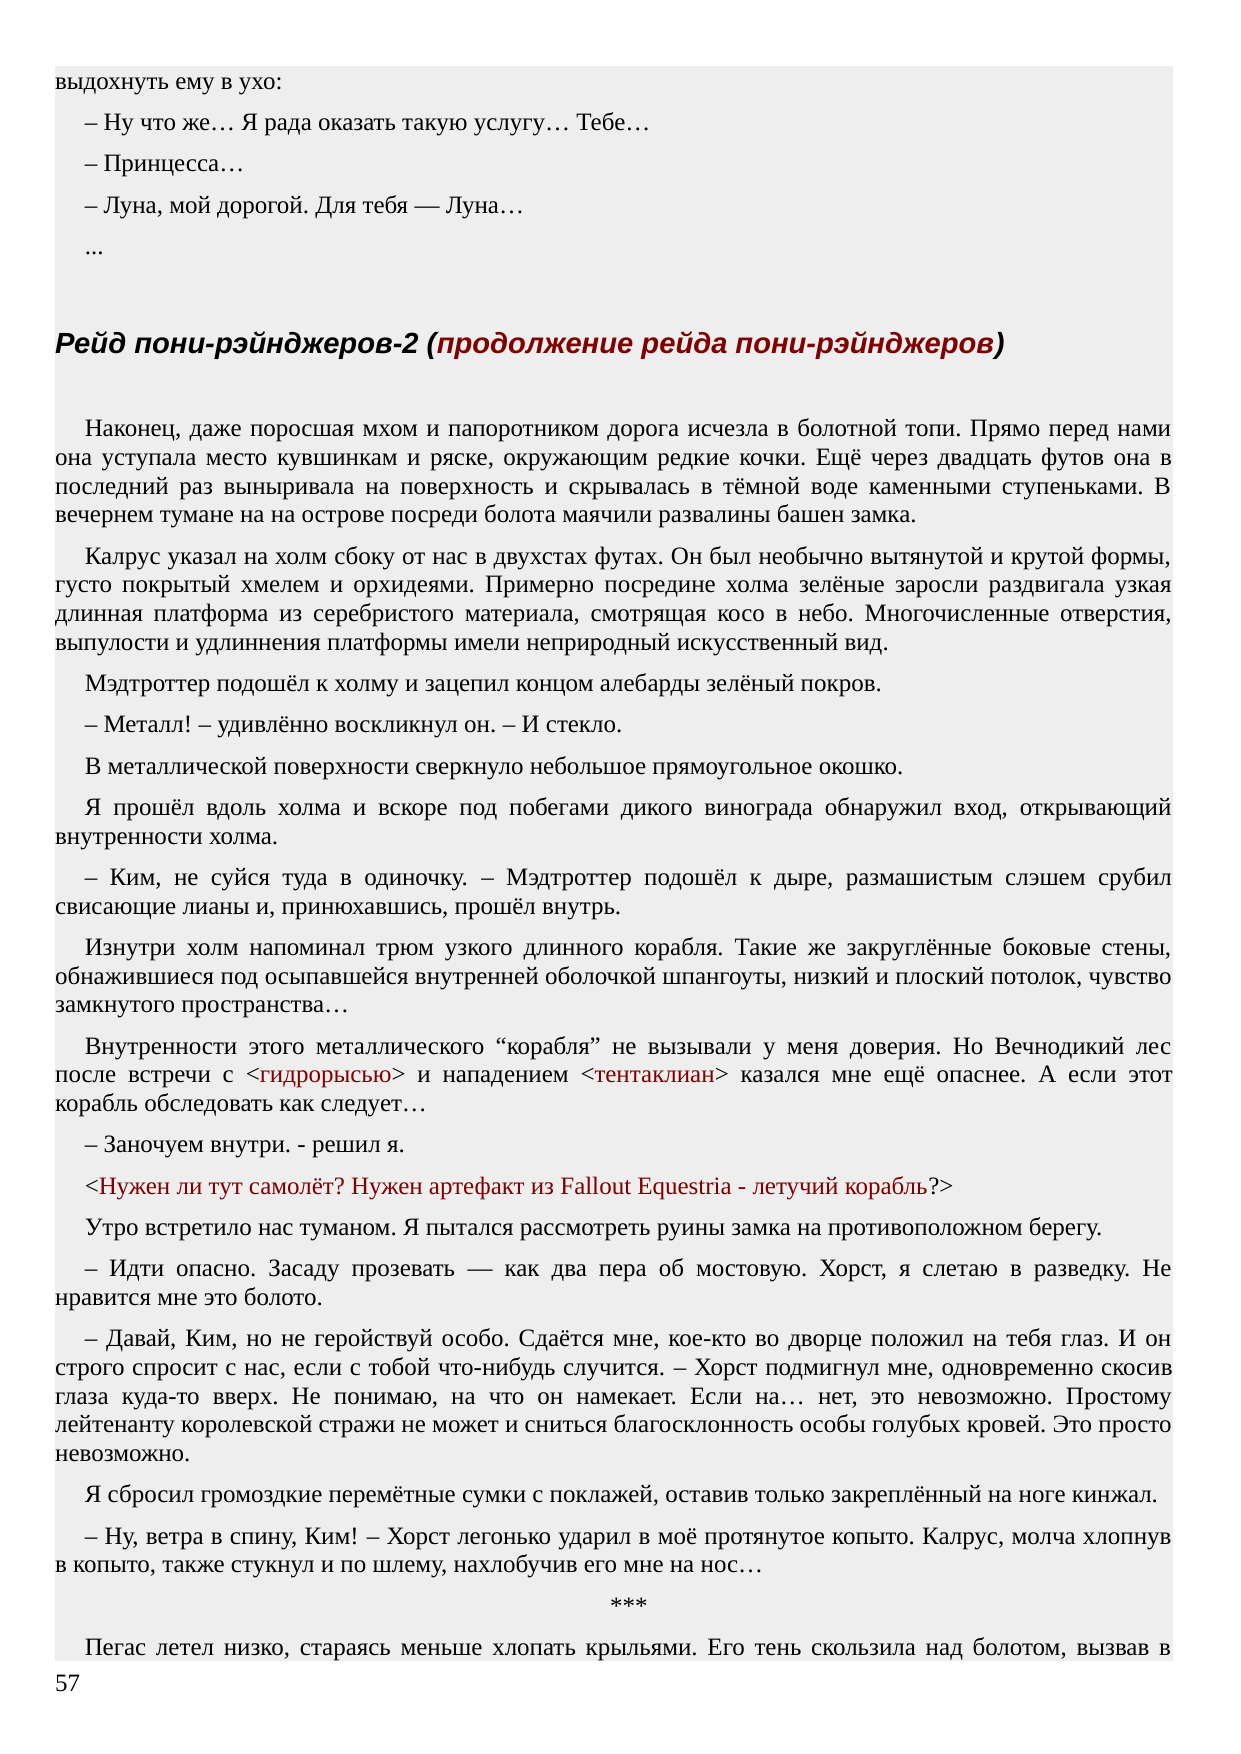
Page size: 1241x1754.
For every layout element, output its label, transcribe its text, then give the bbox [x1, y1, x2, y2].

text ... [55, 231, 1173, 260]
text Утро встретило нас туманом. Я пытался рассмотреть руины замка на противоположном берегу. [55, 1212, 1173, 1241]
subtitle Рейд пони-рэйнджеров-2 (продолжение рейда пони-рэйнджеров) [55, 326, 1173, 359]
text – Металл! – удивлённо воскликнул он. – И стекло. [55, 709, 1173, 738]
text *** [55, 1591, 1173, 1619]
text выдохнуть ему в ухо: [55, 66, 1173, 95]
text – Луна, мой дорогой. Для тебя — Луна… [55, 190, 1173, 218]
text Я прошёл вдоль холма и вскоре под побегами дикого винограда обнаружил вход, открывающий внутренности холма. [55, 792, 1173, 849]
text – Давай, Ким, но не геройствуй особо. Сдаётся мне, кое-кто во дворце положил на тебя глаз. И он строго спросит с нас, если с тобой что-нибудь случится. – Хорст подмигнул мне, одновременно скосив глаза куда-то вверх. Не понимаю, на что он намекает. Если на… нет, это невозможно. Простому лейтенанту королевской стражи не может и сниться благосклонность особы голубых кровей. Это просто невозможно. [55, 1323, 1173, 1467]
text – Ну что же… Я рада оказать такую услугу… Тебе… [55, 107, 1173, 136]
text – Принцесса… [55, 148, 1173, 177]
text Пегас летел низко, стараясь меньше хлопать крыльями. Его тень скользила над болотом, вызвав в [55, 1632, 1173, 1661]
text Изнутри холм напоминал трюм узкого длинного корабля. Такие же закруглённые боковые стены, обнажившиеся под осыпавшейся внутренней оболочкой шпангоуты, низкий и плоский потолок, чувство замкнутого пространства… [55, 932, 1173, 1018]
text Я сбросил громоздкие перемётные сумки с поклажей, оставив только закреплённый на ноге кинжал. [55, 1479, 1173, 1508]
text – Заночуем внутри. - решил я. [55, 1129, 1173, 1158]
text Внутренности этого металлического “корабля” не вызывали у меня доверия. Но Вечнодикий лес после встречи с <гидрорысью> и нападением <тентаклиан> казался мне ещё опаснее. А если этот корабль обследовать как следует… [55, 1031, 1173, 1117]
text В металлической поверхности сверкнуло небольшое прямоугольное окошко. [55, 751, 1173, 779]
text Наконец, даже поросшая мхом и папоротником дорога исчезла в болотной топи. Прямо перед нами она уступала место кувшинкам и ряске, окружающим редкие кочки. Ещё через двадцать футов она в последний раз выныривала на поверхность и скрывалась в тёмной воде каменными ступеньками. В вечернем тумане на на острове посреди болота маячили развалины башен замка. [55, 413, 1173, 528]
text – Идти опасно. Засаду прозевать — как два пера об мостовую. Хорст, я слетаю в разведку. Не нравится мне это болото. [55, 1253, 1173, 1311]
text <Нужен ли тут самолёт? Нужен артефакт из Fallout Equestria - летучий корабль?> [55, 1171, 1173, 1199]
text – Ну, ветра в спину, Ким! – Хорст легонько ударил в моё протянутое копыто. Калрус, молча хлопнув в копыто, также стукнул и по шлему, нахлобучив его мне на нос… [55, 1521, 1173, 1578]
text – Ким, не суйся туда в одиночку. – Мэдтроттер подошёл к дыре, размашистым слэшем срубил свисающие лианы и, принюхавшись, прошёл внутрь. [55, 862, 1173, 919]
text Мэдтроттер подошёл к холму и зацепил концом алебарды зелёный покров. [55, 668, 1173, 697]
text Калрус указал на холм сбоку от нас в двухстах футах. Он был необычно вытянутой и крутой формы, густо покрытый хмелем и орхидеями. Примерно посредине холма зелёные заросли раздвигала узкая длинная платформа из серебристого материала, смотрящая косо в небо. Многочисленные отверстия, выпулости и удлиннения платформы имели неприродный искусственный вид. [55, 541, 1173, 656]
